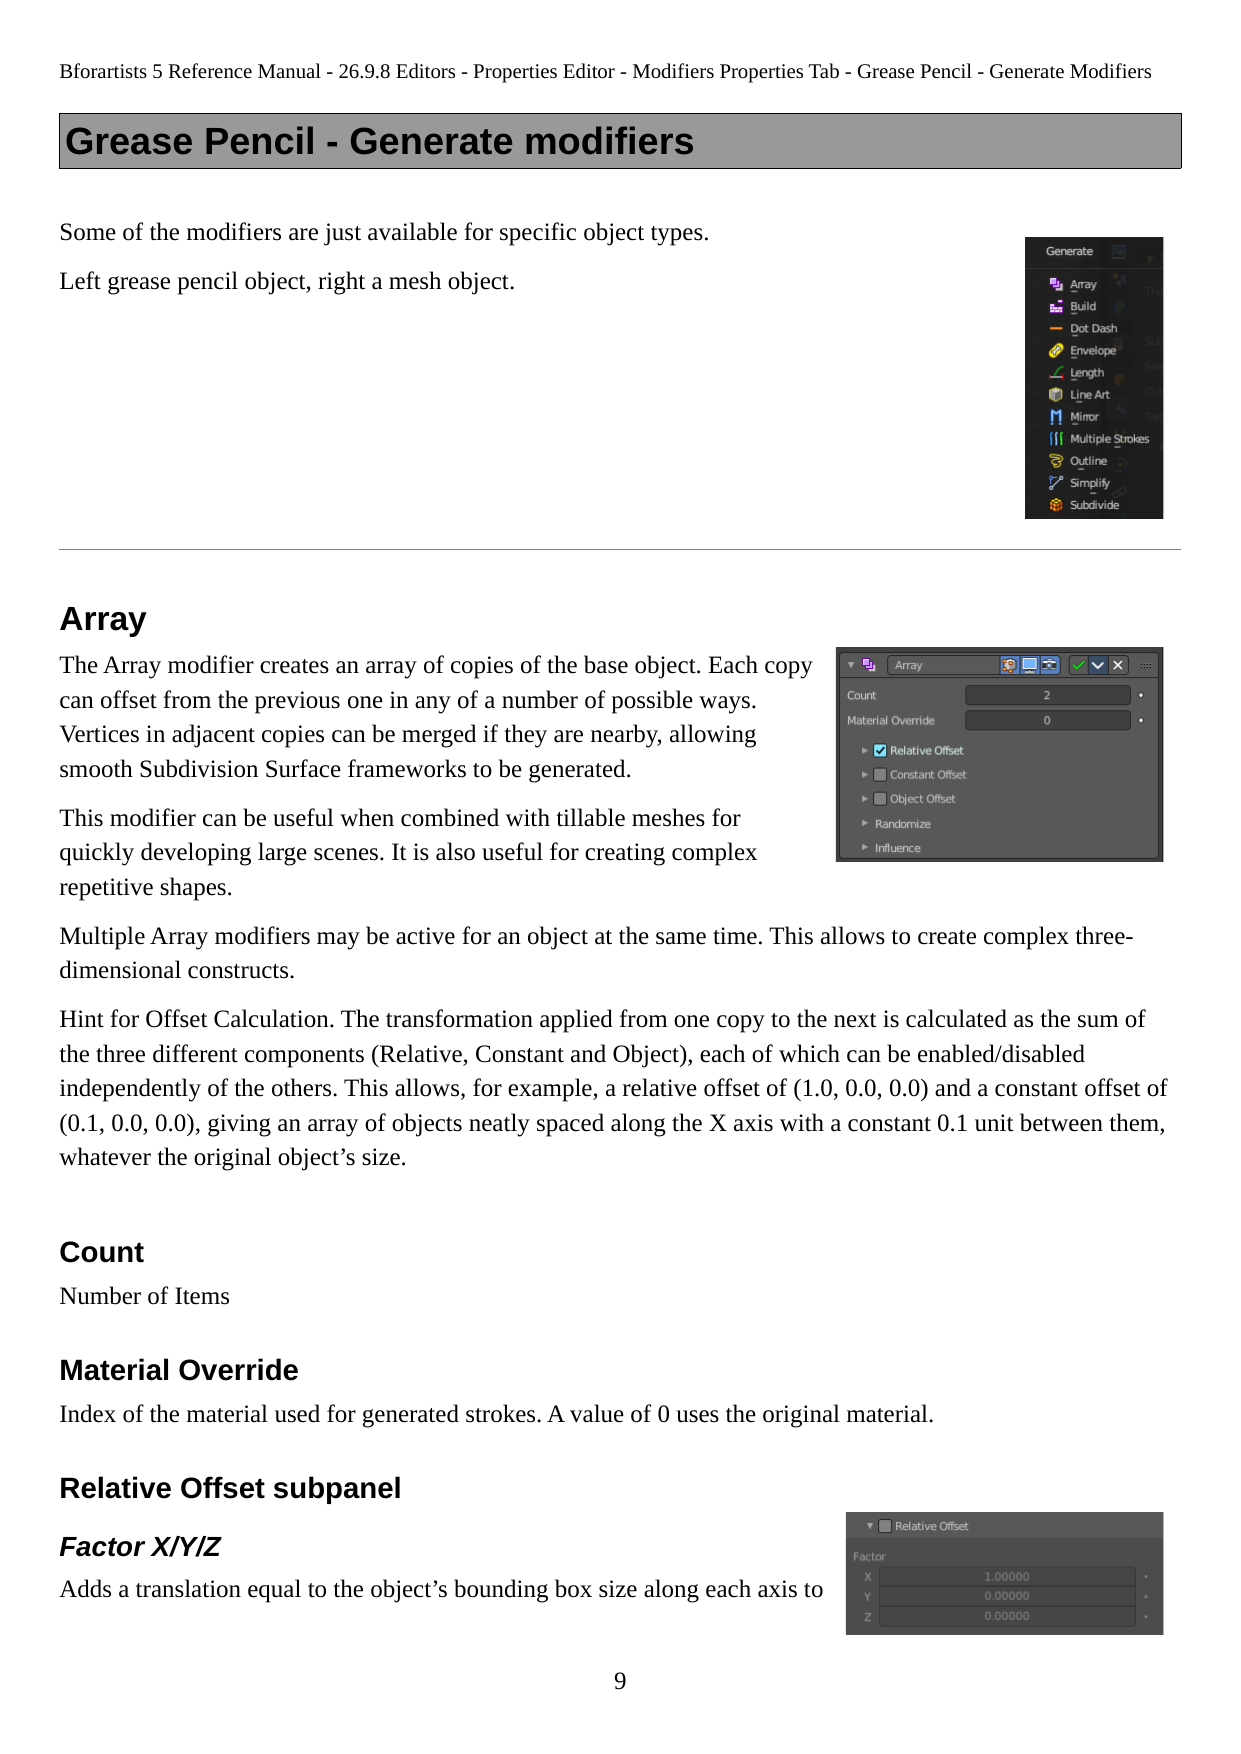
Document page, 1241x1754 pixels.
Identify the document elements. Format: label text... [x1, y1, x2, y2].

text Left grease pencil object, right a mesh object. [59, 266, 1025, 295]
subtitle Material Override [59, 1353, 1181, 1387]
subtitle Relative Offset subpanel [59, 1471, 1181, 1505]
text Hint for Offset Calculation. The transformation applied from one copy to the next is calculated as the sum of the three different components (Relative, Constant and Object), each of which can be enabled/disabled independently of the others. This allows, for example, a relative offset of (1.0, 0.0, 0.0) and a constant offset of (0.1, 0.0, 0.0), giving an array of objects neatly spaced along the X axis with a constant 0.1 unit between them, whatever the original object’s size. [59, 1004, 1181, 1171]
subtitle Factor X/Y/Z [59, 1530, 845, 1562]
text This modifier can be useful when combined with tillable meshes for quickly developing large scenes. It is also useful for creating complex repetitive shapes. [59, 803, 1181, 901]
picture [835, 647, 1164, 862]
text Multiple Array modifiers may be active for an object at the same time. This allows to create complex three-dimensional constructs. [59, 921, 1181, 984]
subtitle Count [59, 1235, 1181, 1268]
text Some of the modifiers are just available for specific object types. [59, 217, 1181, 246]
text The Array modifier creates an array of copies of the base object. Each copy can offset from the previous one in any of a number of possible ways. Vertices in adjacent copies can be merged if they are nearby, allowing smooth Subdivision Surface frameworks to be generated. [59, 650, 835, 783]
table_header Grease Pencil - Generate modifiers [60, 114, 1181, 168]
text Index of the material used for generated strokes. A value of 0 uses the original material. [59, 1399, 1181, 1428]
text Adds a translation equal to the object’s bounding box size along each axis to [59, 1574, 845, 1603]
subtitle [1164, 1530, 1181, 1562]
picture [845, 1512, 1164, 1635]
subtitle Array [59, 599, 1181, 638]
text Number of Items [59, 1281, 1181, 1310]
picture [1025, 237, 1164, 519]
